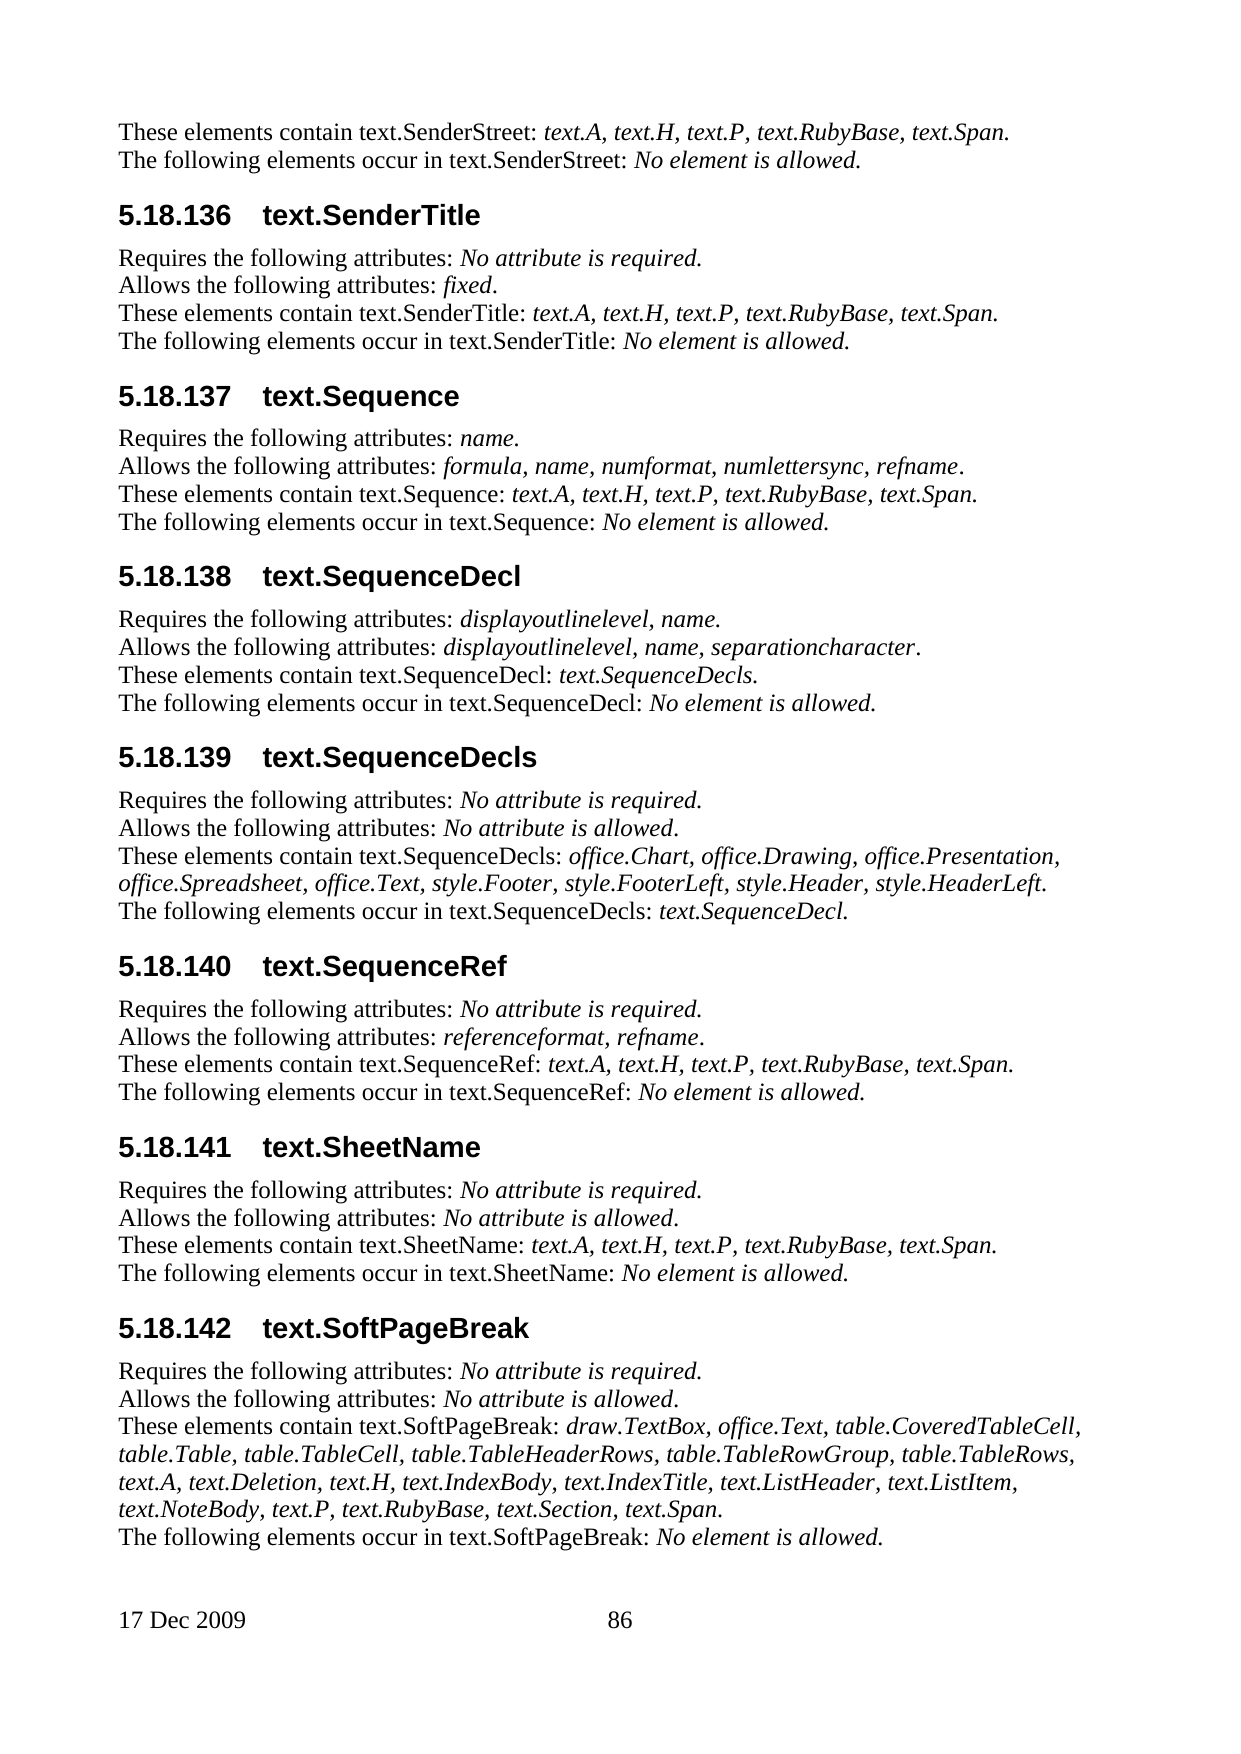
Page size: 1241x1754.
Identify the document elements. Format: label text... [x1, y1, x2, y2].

text Allows the following attributes: fixed. [118, 271, 1122, 299]
text These elements contain text.SheetName: text.A, text.H, text.P, text.RubyBase, text.Span. [118, 1231, 1122, 1259]
text These elements contain text.SequenceDecl: text.SequenceDecls. [118, 661, 1122, 689]
text Requires the following attributes: No attribute is required. [118, 1176, 1122, 1204]
text Requires the following attributes: name. [118, 424, 1122, 452]
text These elements contain text.SoftPageBreak: draw.TextBox, office.Text, table.CoveredTableCell, table.Table, table.TableCell, table.TableHeaderRows, table.TableRowGroup, table.TableRows, text.A, text.Deletion, text.H, text.IndexBody, text.IndexTitle, text.ListHeader, text.ListItem, text.NoteBody, text.P, text.RubyBase, text.Section, text.Span. [118, 1412, 1122, 1523]
text Requires the following attributes: No attribute is required. [118, 244, 1122, 271]
text The following elements occur in text.SenderStreet: No element is allowed. [118, 146, 1122, 173]
subtitle text.SheetName [118, 1131, 1122, 1163]
text Allows the following attributes: formula, name, numformat, numlettersync, refname. [118, 452, 1122, 480]
text Requires the following attributes: No attribute is required. [118, 786, 1122, 814]
text Requires the following attributes: No attribute is required. [118, 995, 1122, 1023]
text Allows the following attributes: No attribute is allowed. [118, 814, 1122, 842]
text Allows the following attributes: displayoutlinelevel, name, separationcharacter. [118, 633, 1122, 661]
subtitle text.SenderTitle [118, 198, 1122, 231]
text These elements contain text.SenderStreet: text.A, text.H, text.P, text.RubyBase, text.Span. [118, 118, 1122, 146]
text These elements contain text.SequenceDecls: office.Chart, office.Drawing, office.Presentation, office.Spreadsheet, office.Text, style.Footer, style.FooterLeft, style.Header, style.HeaderLeft. [118, 842, 1122, 897]
text These elements contain text.SequenceRef: text.A, text.H, text.P, text.RubyBase, text.Span. [118, 1051, 1122, 1078]
subtitle text.SequenceDecls [118, 741, 1122, 774]
subtitle text.Sequence [118, 379, 1122, 412]
text The following elements occur in text.SoftPageBreak: No element is allowed. [118, 1523, 1122, 1551]
text Allows the following attributes: No attribute is allowed. [118, 1385, 1122, 1412]
text The following elements occur in text.SequenceRef: No element is allowed. [118, 1078, 1122, 1106]
text These elements contain text.Sequence: text.A, text.H, text.P, text.RubyBase, text.Span. [118, 480, 1122, 508]
text The following elements occur in text.SenderTitle: No element is allowed. [118, 327, 1122, 354]
subtitle text.SequenceRef [118, 950, 1122, 983]
subtitle text.SoftPageBreak [118, 1312, 1122, 1344]
text These elements contain text.SenderTitle: text.A, text.H, text.P, text.RubyBase, text.Span. [118, 299, 1122, 327]
text The following elements occur in text.SequenceDecl: No element is allowed. [118, 689, 1122, 716]
text Allows the following attributes: No attribute is allowed. [118, 1204, 1122, 1231]
text Requires the following attributes: No attribute is required. [118, 1357, 1122, 1385]
text The following elements occur in text.SequenceDecls: text.SequenceDecl. [118, 897, 1122, 925]
text The following elements occur in text.Sequence: No element is allowed. [118, 508, 1122, 535]
subtitle text.SequenceDecl [118, 560, 1122, 593]
text The following elements occur in text.SheetName: No element is allowed. [118, 1259, 1122, 1287]
text Requires the following attributes: displayoutlinelevel, name. [118, 606, 1122, 633]
text Allows the following attributes: referenceformat, refname. [118, 1023, 1122, 1051]
